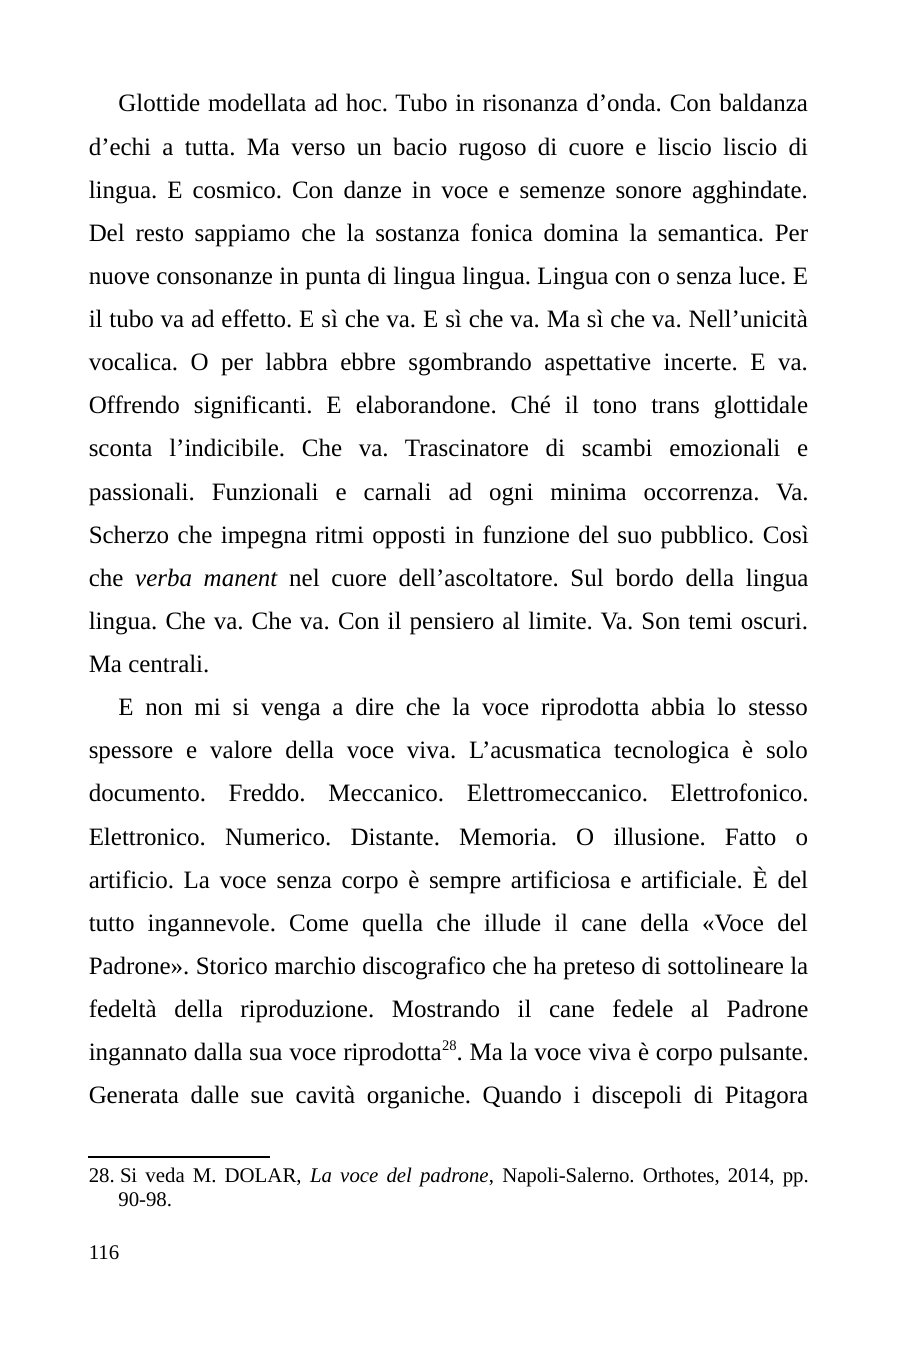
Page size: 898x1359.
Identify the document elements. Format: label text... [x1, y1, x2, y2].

text Si veda M. DOLAR, La voce del padrone, Napoli-Salerno. Orthotes, 2014, pp. 90-98. [88, 1163, 809, 1211]
text E non mi si venga a dire che la voce riprodotta abbia lo stesso spessore e valore della voce viva. L’acusmatica tecnologica è solo documento. Freddo. Meccanico. Elettromeccanico. Elettrofonico. Elettronico. Numerico. Distante. Memoria. O illusione. Fatto o artificio. La voce senza corpo è sempre artificiosa e artificiale. È del tutto ingannevole. Come quella che illude il cane della «Voce del Padrone». Storico marchio discografico che ha preteso di sottolineare la fedeltà della riproduzione. Mostrando il cane fedele al Padrone ingannato dalla sua voce riprodotta. Ma la voce viva è corpo pulsante. Generata dalle sue cavità organiche. Quando i discepoli di Pitagora [88, 692, 809, 1109]
text Glottide modellata ad hoc. Tubo in risonanza d’onda. Con baldanza d’echi a tutta. Ma verso un bacio rugoso di cuore e liscio liscio di lingua. E cosmico. Con danze in voce e semenze sonore agghindate. Del resto sappiamo che la sostanza fonica domina la semantica. Per nuove consonanze in punta di lingua lingua. Lingua con o senza luce. E il tubo va ad effetto. E sì che va. E sì che va. Ma sì che va. Nell’unicità vocalica. O per labbra ebbre sgombrando aspettative incerte. E va. Offrendo significanti. E elaborandone. Ché il tono trans glottidale sconta l’indicibile. Che va. Trascinatore di scambi emozionali e passionali. Funzionali e carnali ad ogni minima occorrenza. Va. Scherzo che impegna ritmi opposti in funzione del suo pubblico. Così che verba manent nel cuore dell’ascoltatore. Sul bordo della lingua lingua. Che va. Che va. Con il pensiero al limite. Va. Son temi oscuri. Ma centrali. [88, 88, 809, 678]
